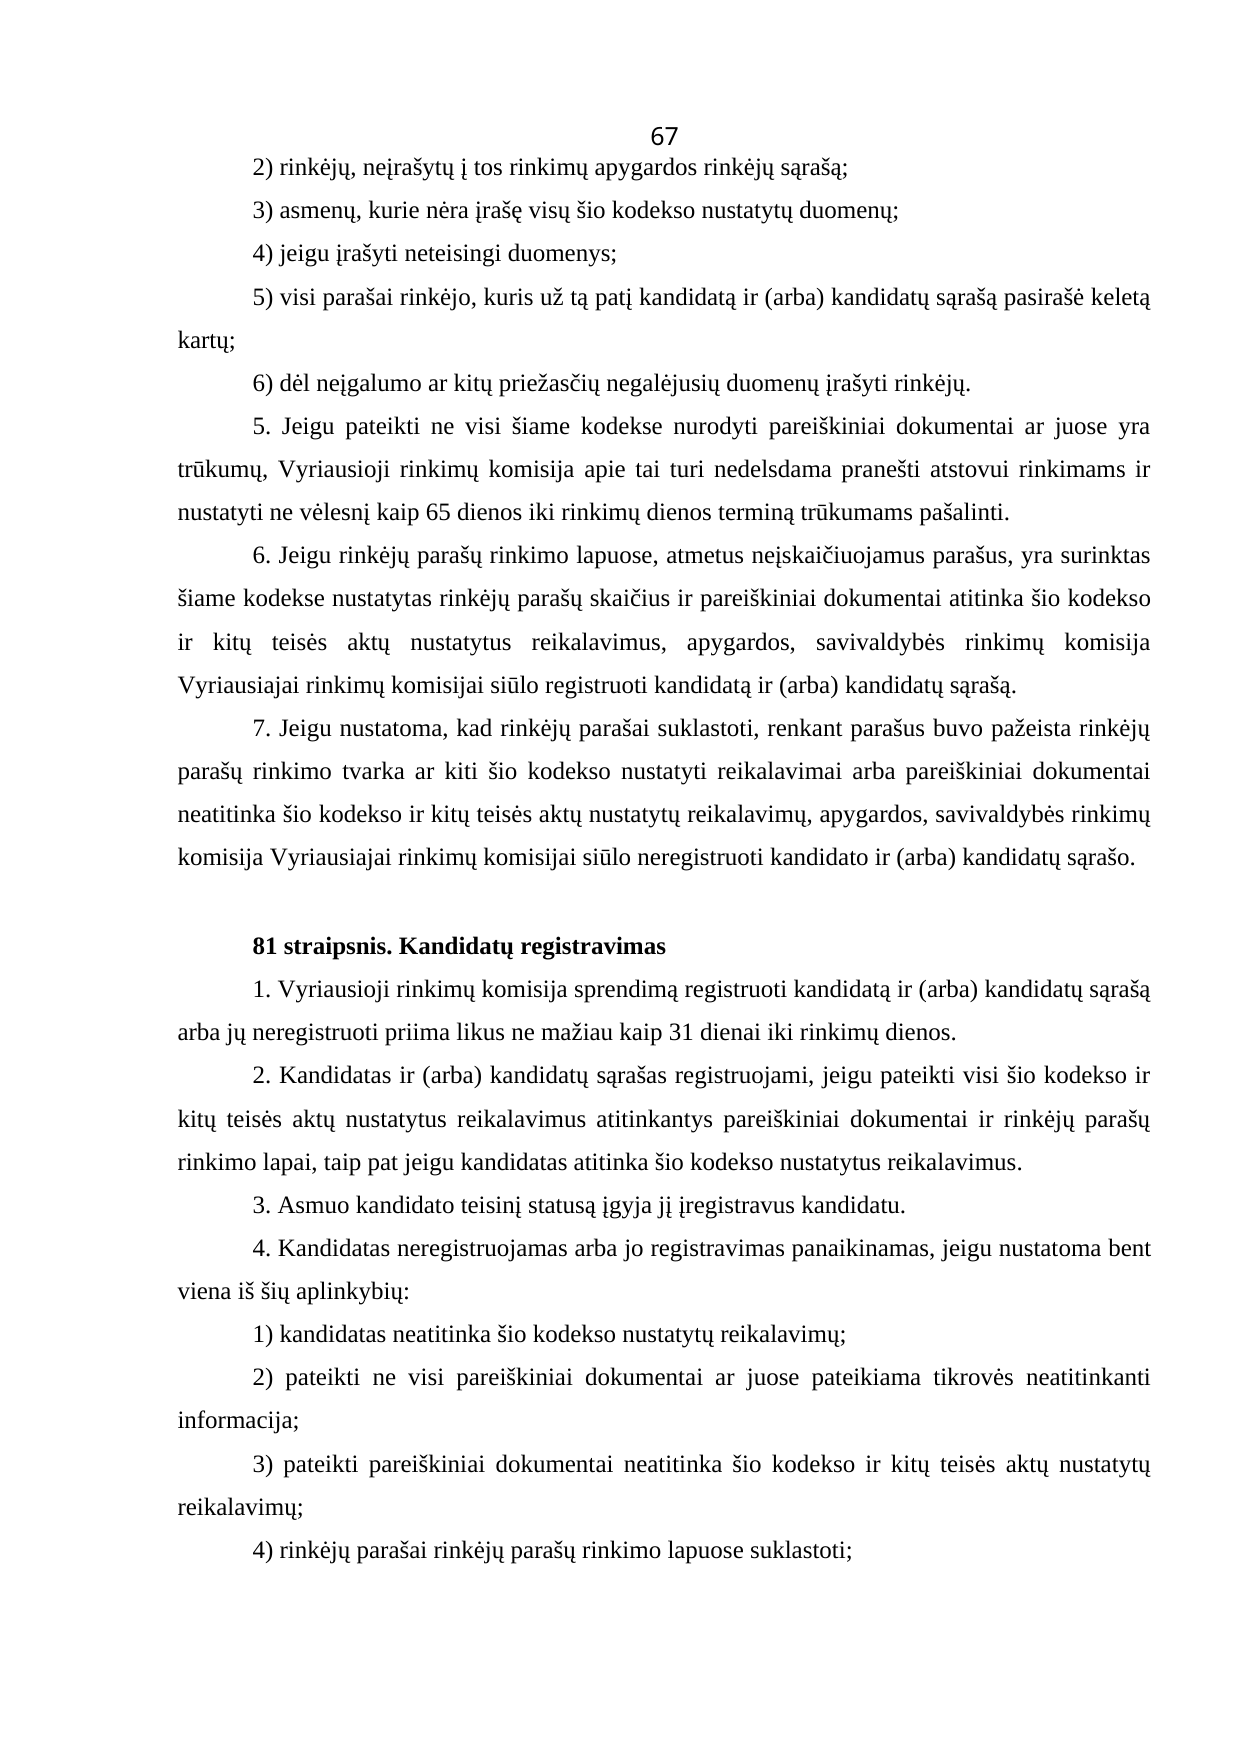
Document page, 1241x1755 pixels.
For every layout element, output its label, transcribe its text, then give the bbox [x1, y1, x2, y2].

text 4. Kandidatas neregistruojamas arba jo registravimas panaikinamas, jeigu nustatoma bent viena iš šių aplinkybių: [177, 1233, 1152, 1305]
text 2) rinkėjų, neįrašytų į tos rinkimų apygardos rinkėjų sąrašą; [177, 152, 1152, 181]
text 6. Jeigu rinkėjų parašų rinkimo lapuose, atmetus neįskaičiuojamus parašus, yra surinktas šiame kodekse nustatytas rinkėjų parašų skaičius ir pareiškiniai dokumentai atitinka šio kodekso ir kitų teisės aktų nustatytus reikalavimus, apygardos, savivaldybės rinkimų komisija Vyriausiajai rinkimų komisijai siūlo registruoti kandidatą ir (arba) kandidatų sąrašą. [177, 540, 1152, 698]
text 2. Kandidatas ir (arba) kandidatų sąrašas registruojami, jeigu pateikti visi šio kodekso ir kitų teisės aktų nustatytus reikalavimus atitinkantys pareiškiniai dokumentai ir rinkėjų parašų rinkimo lapai, taip pat jeigu kandidatas atitinka šio kodekso nustatytus reikalavimus. [177, 1061, 1152, 1176]
text 2) pateikti ne visi pareiškiniai dokumentai ar juose pateikiama tikrovės neatitinkanti informacija; [177, 1362, 1152, 1434]
text 3) pateikti pareiškiniai dokumentai neatitinka šio kodekso ir kitų teisės aktų nustatytų reikalavimų; [177, 1449, 1152, 1521]
text 1. Vyriausioji rinkimų komisija sprendimą registruoti kandidatą ir (arba) kandidatų sąrašą arba jų neregistruoti priima likus ne mažiau kaip 31 dienai iki rinkimų dienos. [177, 974, 1152, 1046]
text 5) visi parašai rinkėjo, kuris už tą patį kandidatą ir (arba) kandidatų sąrašą pasirašė keletą kartų; [177, 282, 1152, 353]
text 3. Asmuo kandidato teisinį statusą įgyja jį įregistravus kandidatu. [177, 1190, 1152, 1219]
text 6) dėl neįgalumo ar kitų priežasčių negalėjusių duomenų įrašyti rinkėjų. [177, 368, 1152, 397]
text 4) rinkėjų parašai rinkėjų parašų rinkimo lapuose suklastoti; [177, 1535, 1152, 1564]
text 81 straipsnis. Kandidatų registravimas [177, 931, 1152, 960]
text 4) jeigu įrašyti neteisingi duomenys; [177, 238, 1152, 267]
text 5. Jeigu pateikti ne visi šiame kodekse nurodyti pareiškiniai dokumentai ar juose yra trūkumų, Vyriausioji rinkimų komisija apie tai turi nedelsdama pranešti atstovui rinkimams ir nustatyti ne vėlesnį kaip 65 dienos iki rinkimų dienos terminą trūkumams pašalinti. [177, 411, 1152, 526]
text 3) asmenų, kurie nėra įrašę visų šio kodekso nustatytų duomenų; [177, 195, 1152, 224]
text 7. Jeigu nustatoma, kad rinkėjų parašai suklastoti, renkant parašus buvo pažeista rinkėjų parašų rinkimo tvarka ar kiti šio kodekso nustatyti reikalavimai arba pareiškiniai dokumentai neatitinka šio kodekso ir kitų teisės aktų nustatytų reikalavimų, apygardos, savivaldybės rinkimų komisija Vyriausiajai rinkimų komisijai siūlo neregistruoti kandidato ir (arba) kandidatų sąrašo. [177, 713, 1152, 871]
text 1) kandidatas neatitinka šio kodekso nustatytų reikalavimų; [177, 1319, 1152, 1348]
